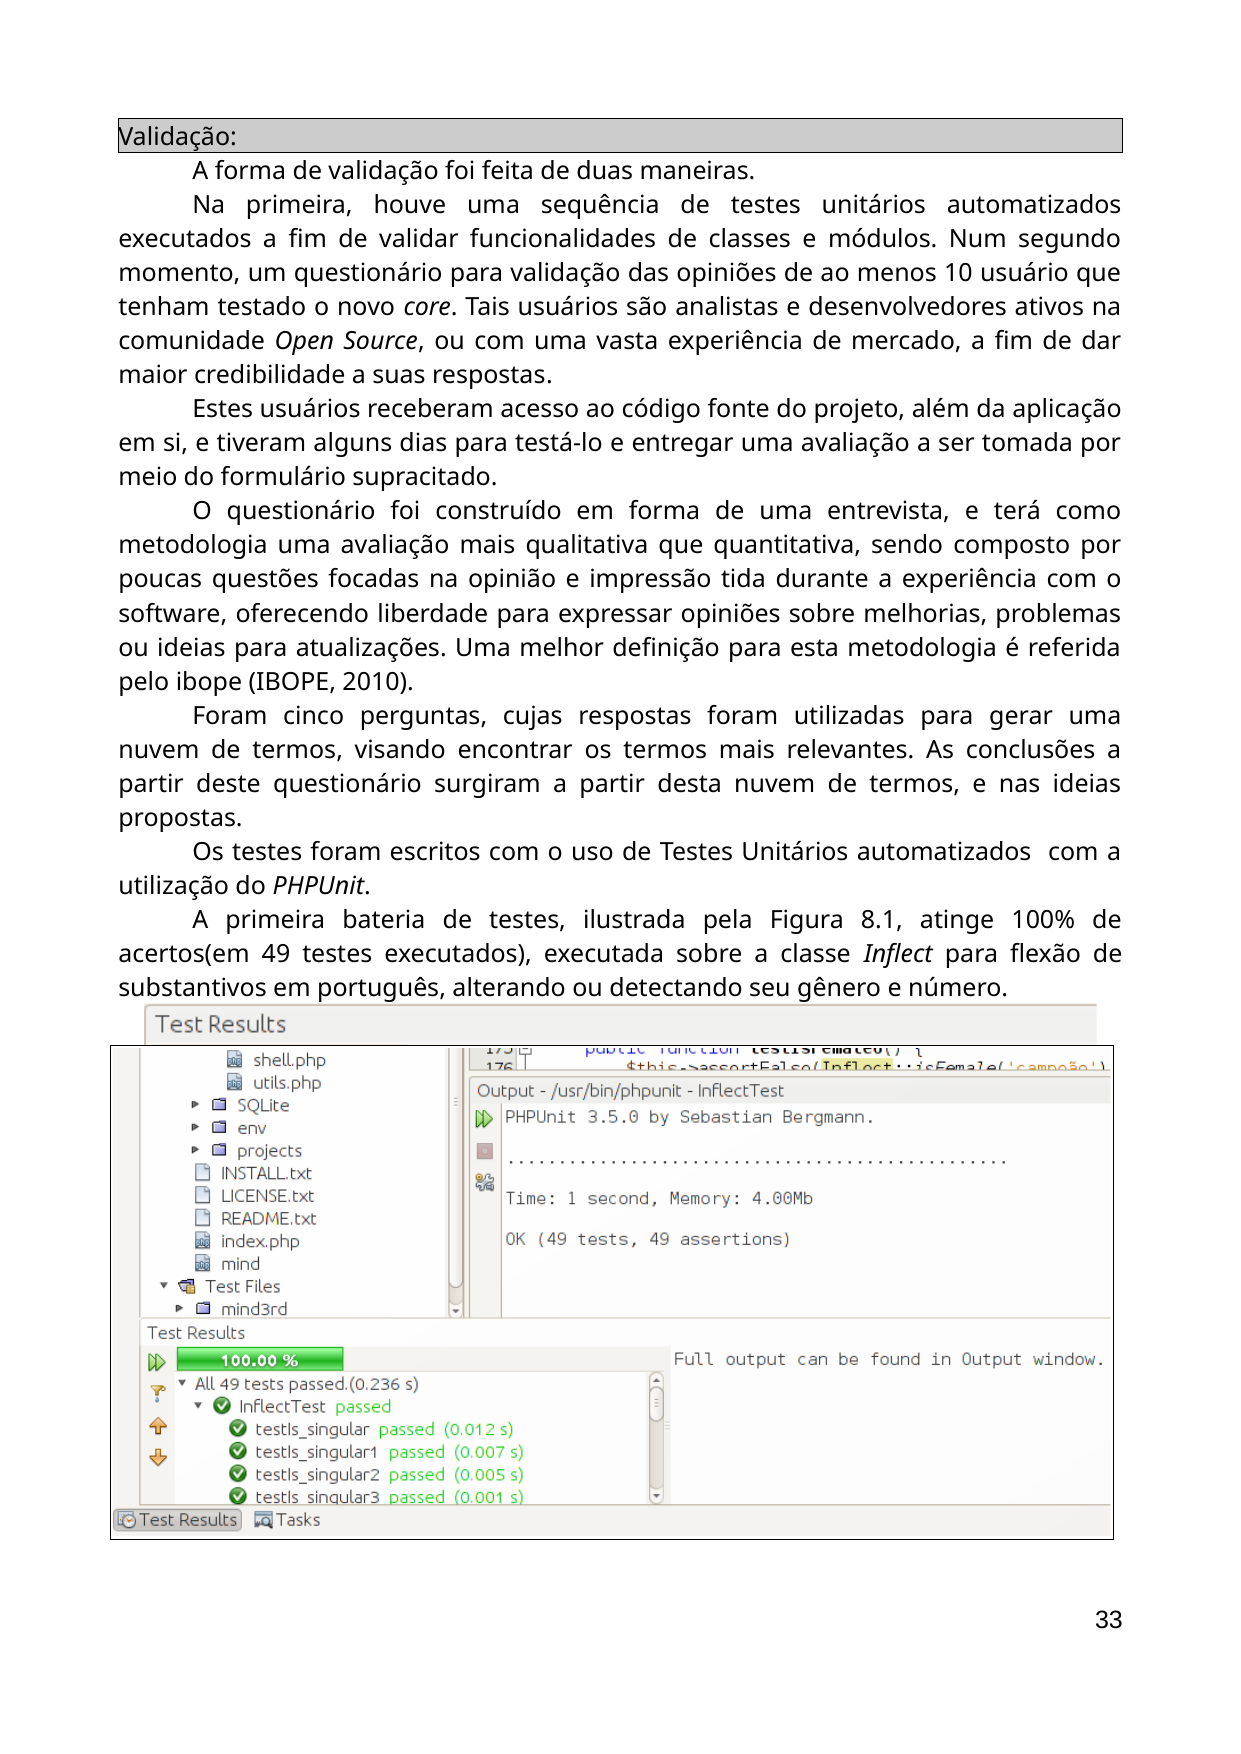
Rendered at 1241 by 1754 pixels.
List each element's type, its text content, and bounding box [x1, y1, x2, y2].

text A primeira bateria de testes, ilustrada pela Figura 8.1, atinge 100% de acertos(em 49 testes executados), executada sobre a classe Inflect para flexão de substantivos em português, alterando ou detectando seu gênero e número. [118, 902, 1122, 1004]
text A forma de validação foi feita de duas maneiras. [118, 153, 1122, 186]
text Os testes foram escritos com o uso de Testes Unitários automatizados com a utilização do PHPUnit. [118, 834, 1122, 902]
text Foram cinco perguntas, cujas respostas foram utilizadas para gerar uma nuvem de termos, visando encontrar os termos mais relevantes. As conclusões a partir deste questionário surgiram a partir desta nuvem de termos, e nas ideias propostas. [118, 697, 1122, 834]
text Na primeira, houve uma sequência de testes unitários automatizados executados a fim de validar funcionalidades de classes e módulos. Num segundo momento, um questionário para validação das opiniões de ao menos 10 usuário que tenham testado o novo core. Tais usuários são analistas e desenvolvedores ativos na comunidade Open Source, ou com uma vasta experiência de mercado, a fim de dar maior credibilidade a suas respostas. [118, 186, 1122, 391]
picture [112, 1048, 1111, 1536]
text O questionário foi construído em forma de uma entrevista, e terá como metodologia uma avaliação mais qualitativa que quantitativa, sendo composto por poucas questões focadas na opinião e impressão tida durante a experiência com o software, oferecendo liberdade para expressar opiniões sobre melhorias, problemas ou ideias para atualizações. Uma melhor definição para esta metodologia é referida pelo ibope (IBOPE, 2010). [118, 493, 1122, 697]
picture [143, 1003, 1097, 1045]
text Estes usuários receberam acesso ao código fonte do projeto, além da aplicação em si, e tiveram alguns dias para testá-lo e entregar uma avaliação a ser tomada por meio do formulário supracitado. [118, 391, 1122, 493]
